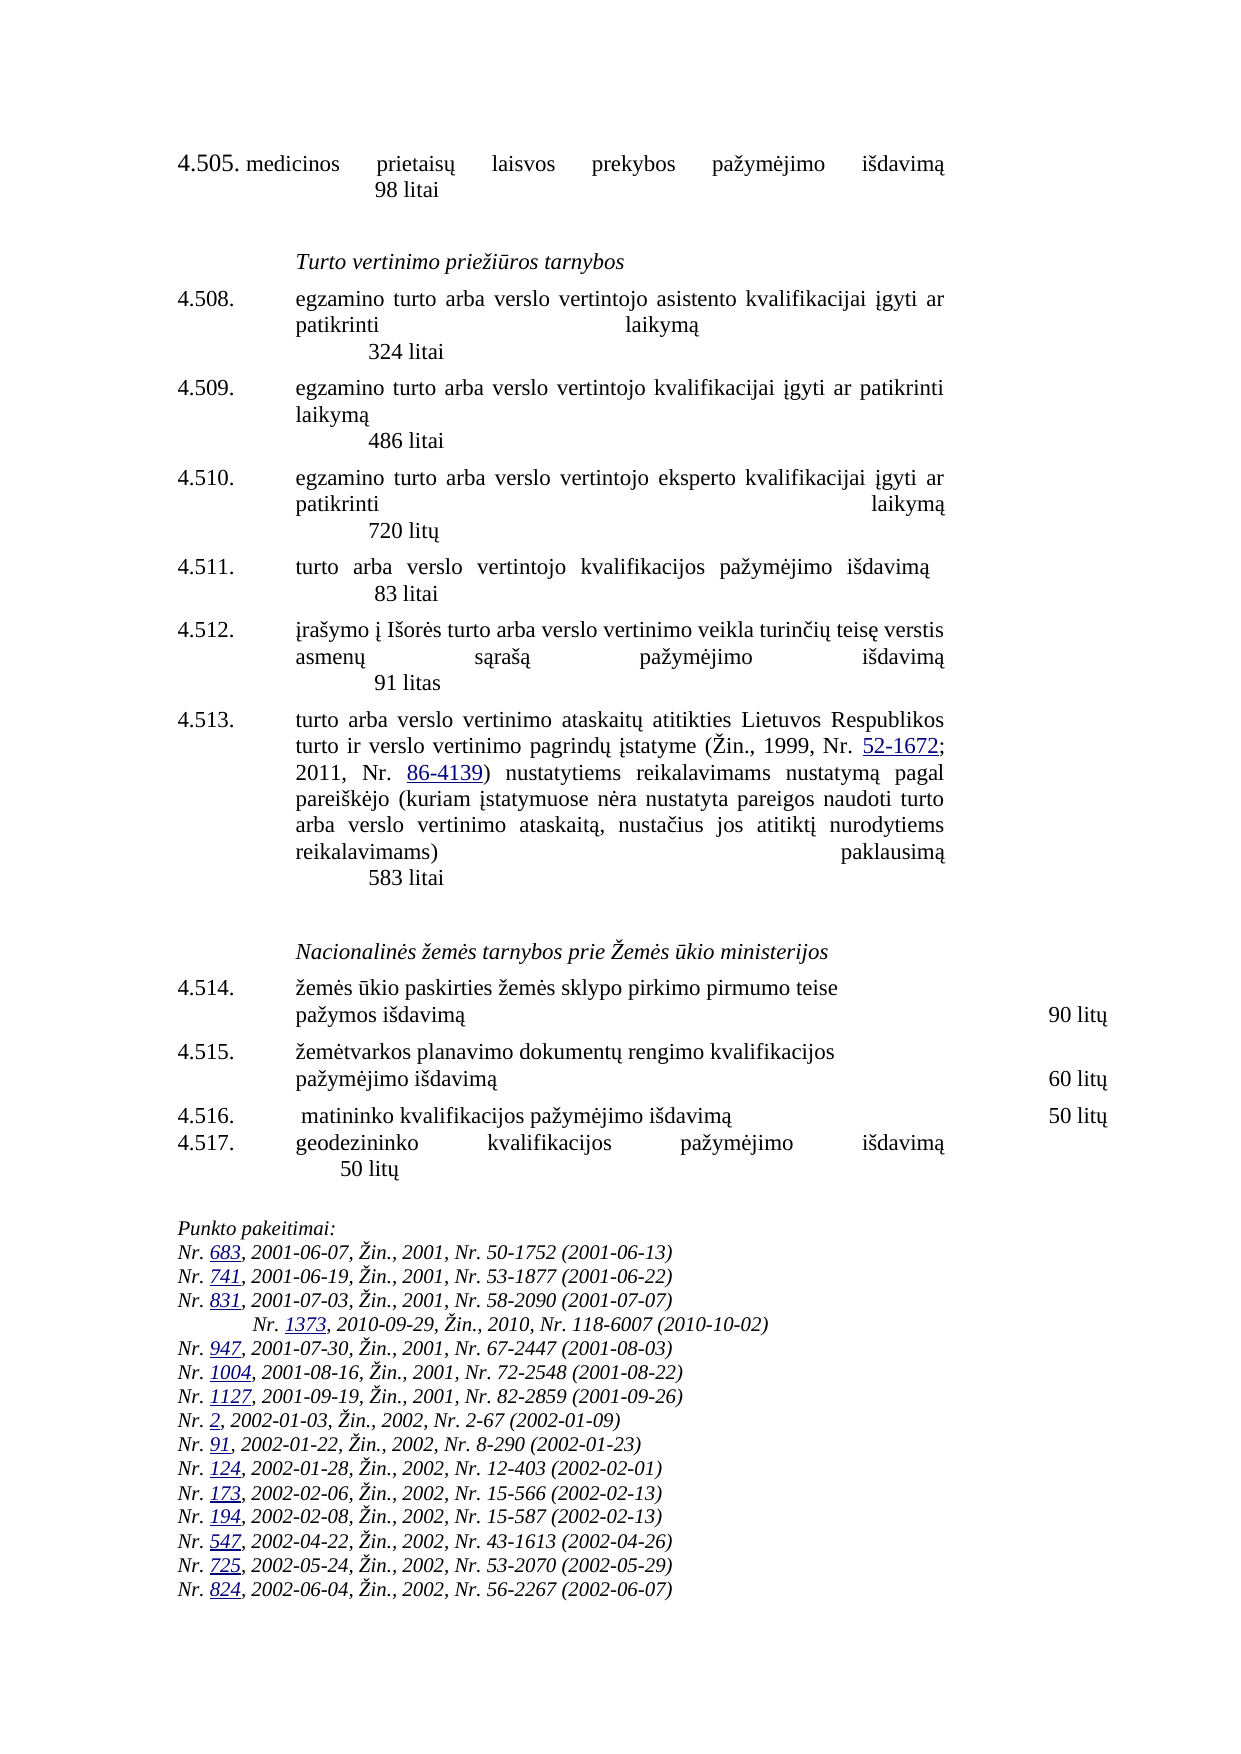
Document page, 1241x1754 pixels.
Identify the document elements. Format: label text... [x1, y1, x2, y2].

text 4.516. matininko kvalifikacijos pažymėjimo išdavimą 50 litų [177, 1091, 1122, 1128]
text 4.509. egzamino turto arba verslo vertintojo kvalifikacijai įgyti ar patikrinti laikymą 486 litai [177, 374, 945, 453]
text Nr. 1373, 2010-09-29, Žin., 2010, Nr. 118-6007 (2010-10-02) [252, 1312, 1122, 1336]
text Nr. 741, 2001-06-19, Žin., 2001, Nr. 53-1877 (2001-06-22) [177, 1264, 1122, 1288]
list medicinos prietaisų laisvos prekybos pažymėjimo išdavimą 98 litai [177, 148, 945, 203]
text Nr. 1127, 2001-09-19, Žin., 2001, Nr. 82-2859 (2001-09-26) [177, 1384, 1122, 1408]
text Nr. 194, 2002-02-08, Žin., 2002, Nr. 15-587 (2002-02-13) [177, 1504, 1122, 1528]
text 4.508. egzamino turto arba verslo vertintojo asistento kvalifikacijai įgyti ar patikrinti laikymą 324 litai [177, 285, 945, 364]
text Nr. 173, 2002-02-06, Žin., 2002, Nr. 15-566 (2002-02-13) [177, 1480, 1122, 1504]
text 4.517. geodezininko kvalifikacijos pažymėjimo išdavimą 50 litų [177, 1128, 945, 1181]
text Nr. 91, 2002-01-22, Žin., 2002, Nr. 8-290 (2002-01-23) [177, 1432, 1122, 1456]
text Nr. 124, 2002-01-28, Žin., 2002, Nr. 12-403 (2002-02-01) [177, 1456, 1122, 1480]
text Nr. 947, 2001-07-30, Žin., 2001, Nr. 67-2447 (2001-08-03) [177, 1336, 1122, 1360]
text Nr. 824, 2002-06-04, Žin., 2002, Nr. 56-2267 (2002-06-07) [177, 1577, 1122, 1601]
text Nr. 683, 2001-06-07, Žin., 2001, Nr. 50-1752 (2001-06-13) [177, 1240, 1122, 1264]
text 4.514. žemės ūkio paskirties žemės sklypo pirkimo pirmumo teise [177, 974, 1122, 1001]
text 4.511. turto arba verslo vertintojo kvalifikacijos pažymėjimo išdavimą 83 litai [177, 553, 945, 606]
text Nr. 1004, 2001-08-16, Žin., 2001, Nr. 72-2548 (2001-08-22) [177, 1360, 1122, 1384]
text pažymėjimo išdavimą 60 litų [295, 1065, 1122, 1091]
text Nr. 2, 2002-01-03, Žin., 2002, Nr. 2-67 (2002-01-09) [177, 1408, 1122, 1432]
text 4.515. žemėtvarkos planavimo dokumentų rengimo kvalifikacijos [177, 1027, 1122, 1065]
text 4.513. turto arba verslo vertinimo ataskaitų atitikties Lietuvos Respublikos turto ir verslo vertinimo pagrindų įstatyme (Žin., 1999, Nr. 52-1672; 2011, Nr. 86-4139) nustatytiems reikalavimams nustatymą pagal pareiškėjo (kuriam įstatymuose nėra nustatyta pareigos naudoti turto arba verslo vertinimo ataskaitą, nustačius jos atitiktį nurodytiems reikalavimams) paklausimą 583 litai [177, 706, 945, 891]
text 4.512. įrašymo į Išorės turto arba verslo vertinimo veikla turinčių teisę verstis asmenų sąrašą pažymėjimo išdavimą 91 litas [177, 617, 945, 696]
text Nacionalinės žemės tarnybos prie Žemės ūkio ministerijos [295, 938, 945, 964]
text Punkto pakeitimai: [177, 1216, 1122, 1240]
text 4.510. egzamino turto arba verslo vertintojo eksperto kvalifikacijai įgyti ar patikrinti laikymą 720 litų [177, 464, 945, 543]
text Turto vertinimo priežiūros tarnybos [295, 248, 945, 274]
text Nr. 547, 2002-04-22, Žin., 2002, Nr. 43-1613 (2002-04-26) [177, 1528, 1122, 1553]
text pažymos išdavimą 90 litų [295, 1001, 1122, 1027]
text Nr. 725, 2002-05-24, Žin., 2002, Nr. 53-2070 (2002-05-29) [177, 1553, 1122, 1577]
text Nr. 831, 2001-07-03, Žin., 2001, Nr. 58-2090 (2001-07-07) [177, 1288, 1122, 1312]
